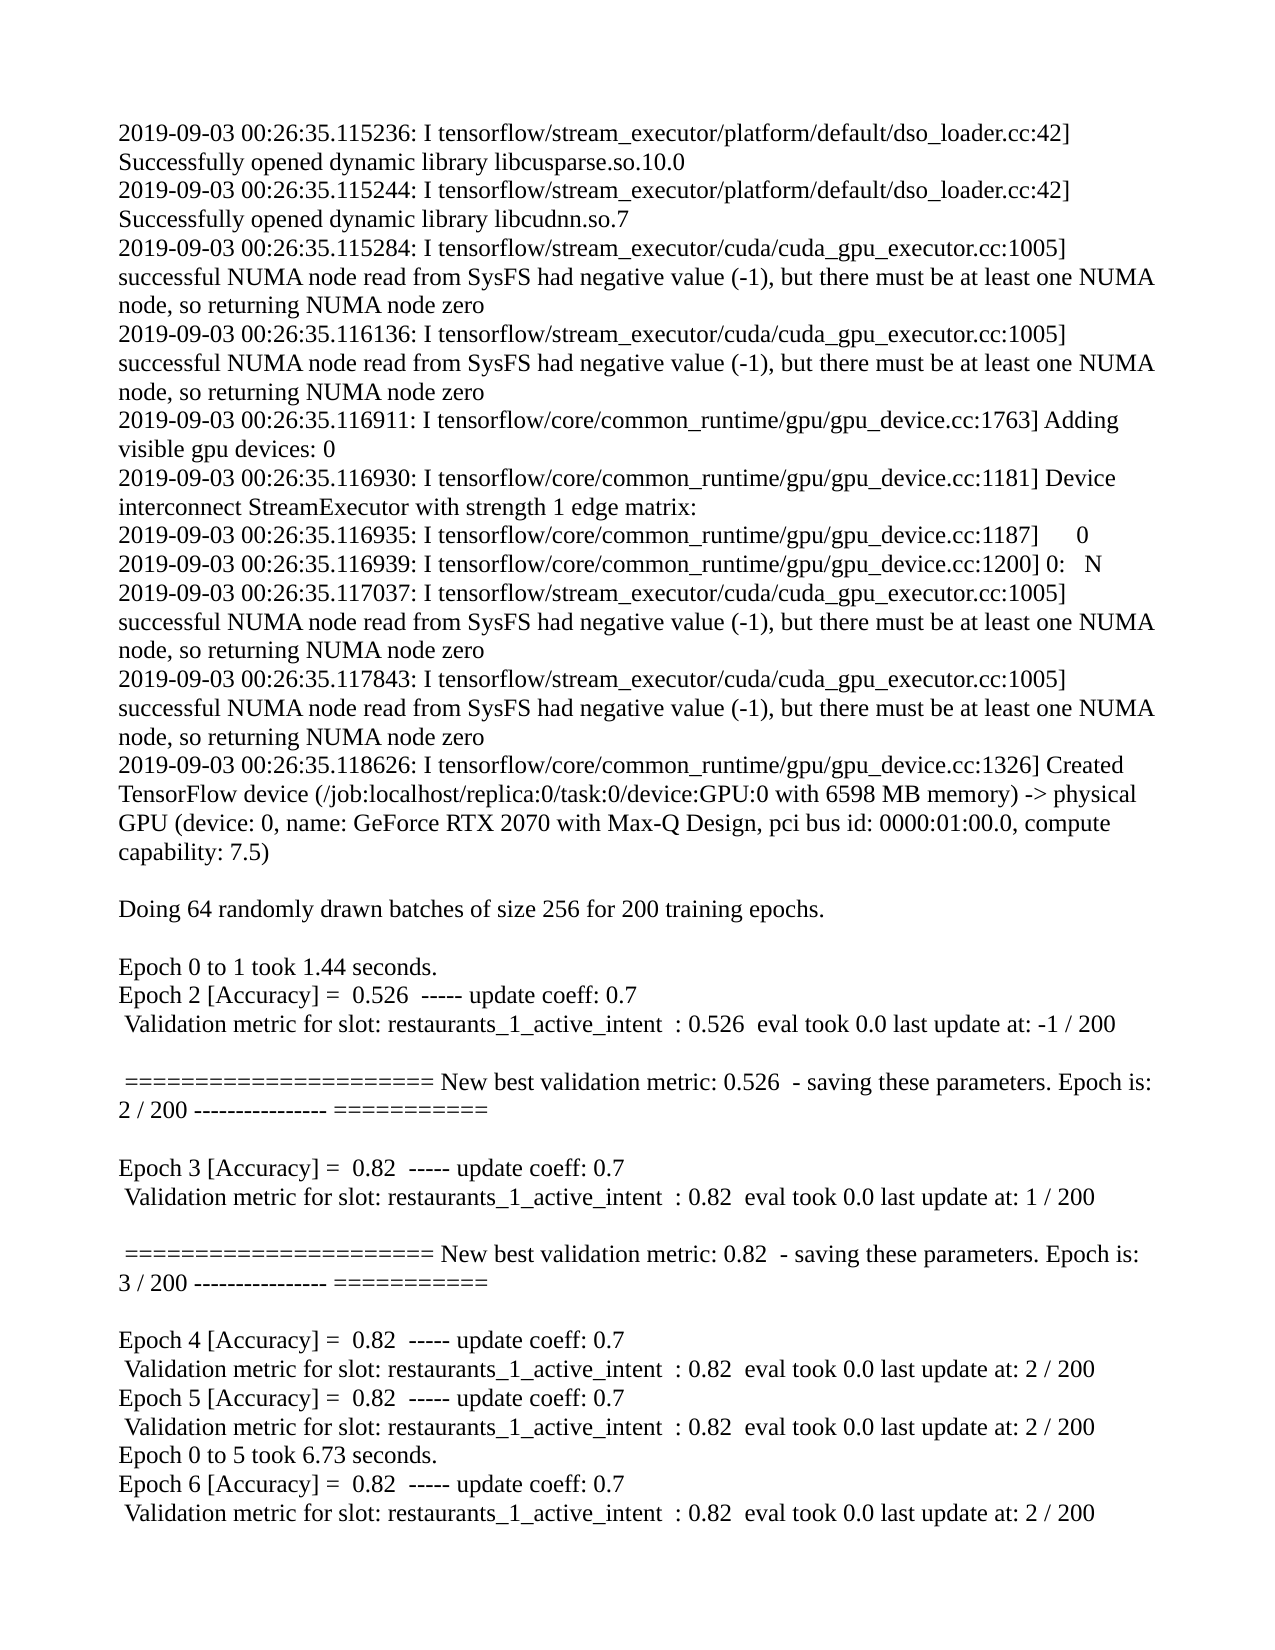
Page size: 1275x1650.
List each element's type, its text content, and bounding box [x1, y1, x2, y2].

text 2019-09-03 00:26:35.116930: I tensorflow/core/common_runtime/gpu/gpu_device.cc:1181] Device interconnect StreamExecutor with strength 1 edge matrix: [118, 463, 1157, 521]
text 2019-09-03 00:26:35.116136: I tensorflow/stream_executor/cuda/cuda_gpu_executor.cc:1005] successful NUMA node read from SysFS had negative value (-1), but there must be at least one NUMA node, so returning NUMA node zero [118, 319, 1157, 406]
text Validation metric for slot: restaurants_1_active_intent : 0.82 eval took 0.0 last update at: 1 / 200 [118, 1182, 1157, 1211]
text Epoch 0 to 1 took 1.44 seconds. [118, 952, 1157, 981]
text 2019-09-03 00:26:35.115284: I tensorflow/stream_executor/cuda/cuda_gpu_executor.cc:1005] successful NUMA node read from SysFS had negative value (-1), but there must be at least one NUMA node, so returning NUMA node zero [118, 233, 1157, 319]
text Validation metric for slot: restaurants_1_active_intent : 0.82 eval took 0.0 last update at: 2 / 200 [118, 1412, 1157, 1441]
text Epoch 0 to 5 took 6.73 seconds. [118, 1441, 1157, 1469]
text Epoch 4 [Accuracy] = 0.82 ----- update coeff: 0.7 [118, 1326, 1157, 1354]
text 2019-09-03 00:26:35.116939: I tensorflow/core/common_runtime/gpu/gpu_device.cc:1200] 0: N [118, 549, 1157, 578]
text Validation metric for slot: restaurants_1_active_intent : 0.82 eval took 0.0 last update at: 2 / 200 [118, 1354, 1157, 1383]
text 2019-09-03 00:26:35.117843: I tensorflow/stream_executor/cuda/cuda_gpu_executor.cc:1005] successful NUMA node read from SysFS had negative value (-1), but there must be at least one NUMA node, so returning NUMA node zero [118, 664, 1157, 751]
text 2019-09-03 00:26:35.118626: I tensorflow/core/common_runtime/gpu/gpu_device.cc:1326] Created TensorFlow device (/job:localhost/replica:0/task:0/device:GPU:0 with 6598 MB memory) -> physical GPU (device: 0, name: GeForce RTX 2070 with Max-Q Design, pci bus id: 0000:01:00.0, compute capability: 7.5) [118, 751, 1157, 866]
text Doing 64 randomly drawn batches of size 256 for 200 training epochs. [118, 894, 1157, 923]
text ====================== New best validation metric: 0.526 - saving these parameters. Epoch is: 2 / 200 ---------------- =========== [118, 1067, 1157, 1124]
text Epoch 6 [Accuracy] = 0.82 ----- update coeff: 0.7 [118, 1469, 1157, 1498]
text Validation metric for slot: restaurants_1_active_intent : 0.82 eval took 0.0 last update at: 2 / 200 [118, 1498, 1157, 1527]
text ====================== New best validation metric: 0.82 - saving these parameters. Epoch is: 3 / 200 ---------------- =========== [118, 1239, 1157, 1297]
text 2019-09-03 00:26:35.116935: I tensorflow/core/common_runtime/gpu/gpu_device.cc:1187] 0 [118, 521, 1157, 549]
text Epoch 3 [Accuracy] = 0.82 ----- update coeff: 0.7 [118, 1153, 1157, 1182]
text 2019-09-03 00:26:35.116911: I tensorflow/core/common_runtime/gpu/gpu_device.cc:1763] Adding visible gpu devices: 0 [118, 406, 1157, 463]
text Validation metric for slot: restaurants_1_active_intent : 0.526 eval took 0.0 last update at: -1 / 200 [118, 1009, 1157, 1038]
text 2019-09-03 00:26:35.115236: I tensorflow/stream_executor/platform/default/dso_loader.cc:42] Successfully opened dynamic library libcusparse.so.10.0 [118, 118, 1157, 176]
text Epoch 2 [Accuracy] = 0.526 ----- update coeff: 0.7 [118, 981, 1157, 1009]
text 2019-09-03 00:26:35.117037: I tensorflow/stream_executor/cuda/cuda_gpu_executor.cc:1005] successful NUMA node read from SysFS had negative value (-1), but there must be at least one NUMA node, so returning NUMA node zero [118, 578, 1157, 664]
text Epoch 5 [Accuracy] = 0.82 ----- update coeff: 0.7 [118, 1383, 1157, 1412]
text 2019-09-03 00:26:35.115244: I tensorflow/stream_executor/platform/default/dso_loader.cc:42] Successfully opened dynamic library libcudnn.so.7 [118, 176, 1157, 233]
